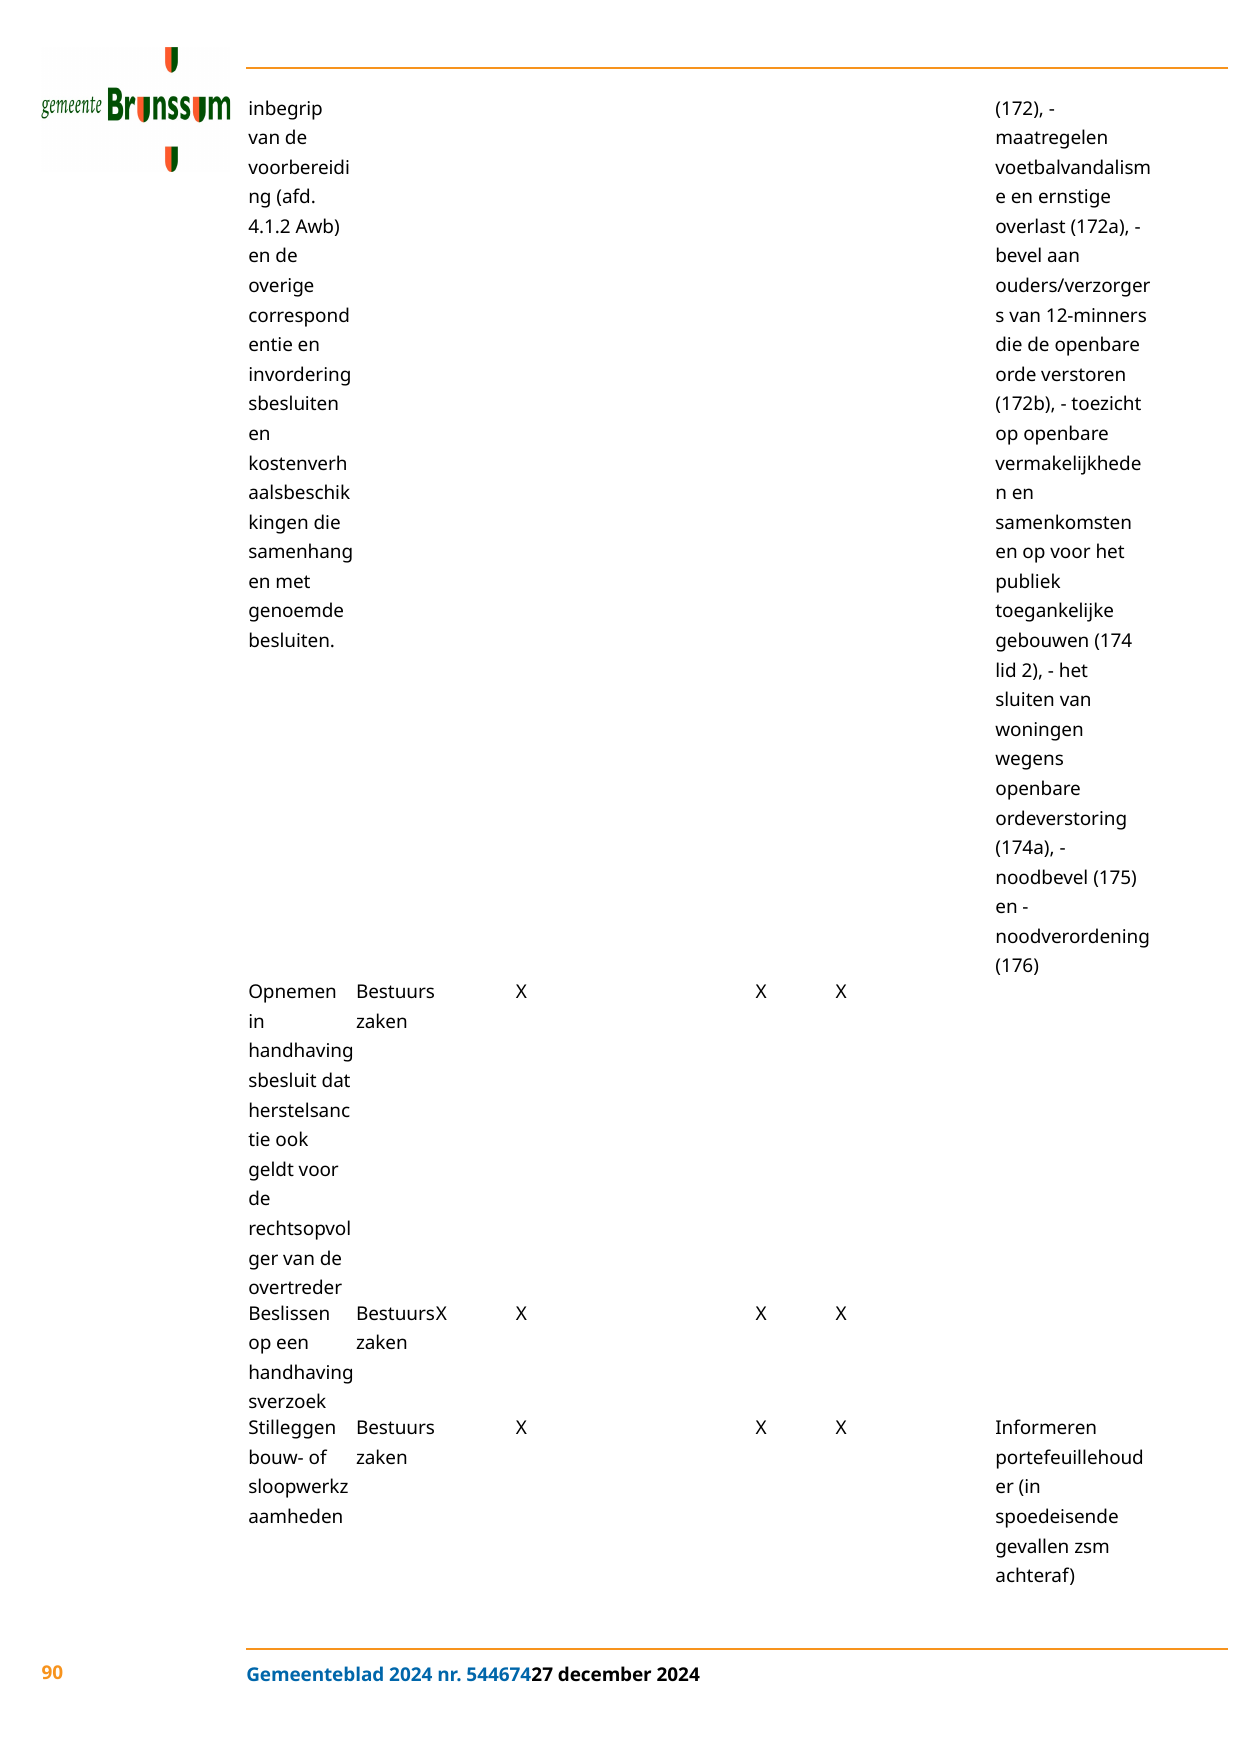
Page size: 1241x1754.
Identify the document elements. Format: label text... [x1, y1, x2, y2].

table_cell [675, 95, 755, 978]
table_cell [835, 95, 915, 978]
table_cell X [835, 1300, 915, 1414]
table_cell Bestuurszaken [356, 979, 436, 1300]
table_cell [995, 1300, 1152, 1414]
table_cell X [436, 1300, 516, 1414]
table_cell Opnemen in handhavingsbesluit dat herstelsanctie ook geldt voor de rechtsopvolger van de overtreder [248, 979, 356, 1300]
table_cell [596, 95, 675, 978]
table_cell inbegrip van de voorbereiding (afd. 4.1.2 Awb) en de overige correspondentie en invorderingsbesluiten en kostenverhaalsbeschikkingen die samenhangen met genoemde besluiten. [248, 95, 356, 978]
table_cell X [516, 979, 596, 1300]
table_cell [596, 1415, 675, 1588]
table_cell Beslissen op een handhavingsverzoek [248, 1300, 356, 1414]
table_cell X [516, 1300, 596, 1414]
table_cell X [755, 1415, 835, 1588]
table_cell X [516, 1415, 596, 1588]
picture [41, 47, 231, 172]
table_cell [915, 95, 995, 978]
table_cell Bestuurszaken [356, 1415, 436, 1588]
table_cell X [755, 979, 835, 1300]
table_cell [915, 1415, 995, 1588]
table_cell [436, 95, 516, 978]
table_cell [596, 979, 675, 1300]
table_cell [675, 1300, 755, 1414]
table_cell [675, 1415, 755, 1588]
table_cell X [835, 979, 915, 1300]
table_cell [596, 1300, 675, 1414]
table_cell Stilleggen bouw- of sloopwerkzaamheden [248, 1415, 356, 1588]
table_cell [356, 95, 436, 978]
table_cell [516, 95, 596, 978]
table_cell [915, 979, 995, 1300]
table_cell [995, 979, 1152, 1300]
table_cell X [755, 1300, 835, 1414]
table_cell [436, 1415, 516, 1588]
table_cell (172), - maatregelen voetbalvandalisme en ernstige overlast (172a), - bevel aan ouders/verzorgers van 12-minners die de openbare orde verstoren (172b), - toezicht op openbare vermakelijkheden en samenkomsten en op voor het publiek toegankelijke gebouwen (174 lid 2), - het sluiten van woningen wegens openbare ordeverstoring (174a), - noodbevel (175) en - noodverordening (176) [995, 95, 1152, 978]
table_cell [436, 979, 516, 1300]
table_cell X [835, 1415, 915, 1588]
table_cell [755, 95, 835, 978]
table_cell Bestuurszaken [356, 1300, 436, 1414]
table_cell [675, 979, 755, 1300]
table_cell [915, 1300, 995, 1414]
table_cell Informeren portefeuillehouder (in spoedeisende gevallen zsm achteraf) [995, 1415, 1152, 1588]
